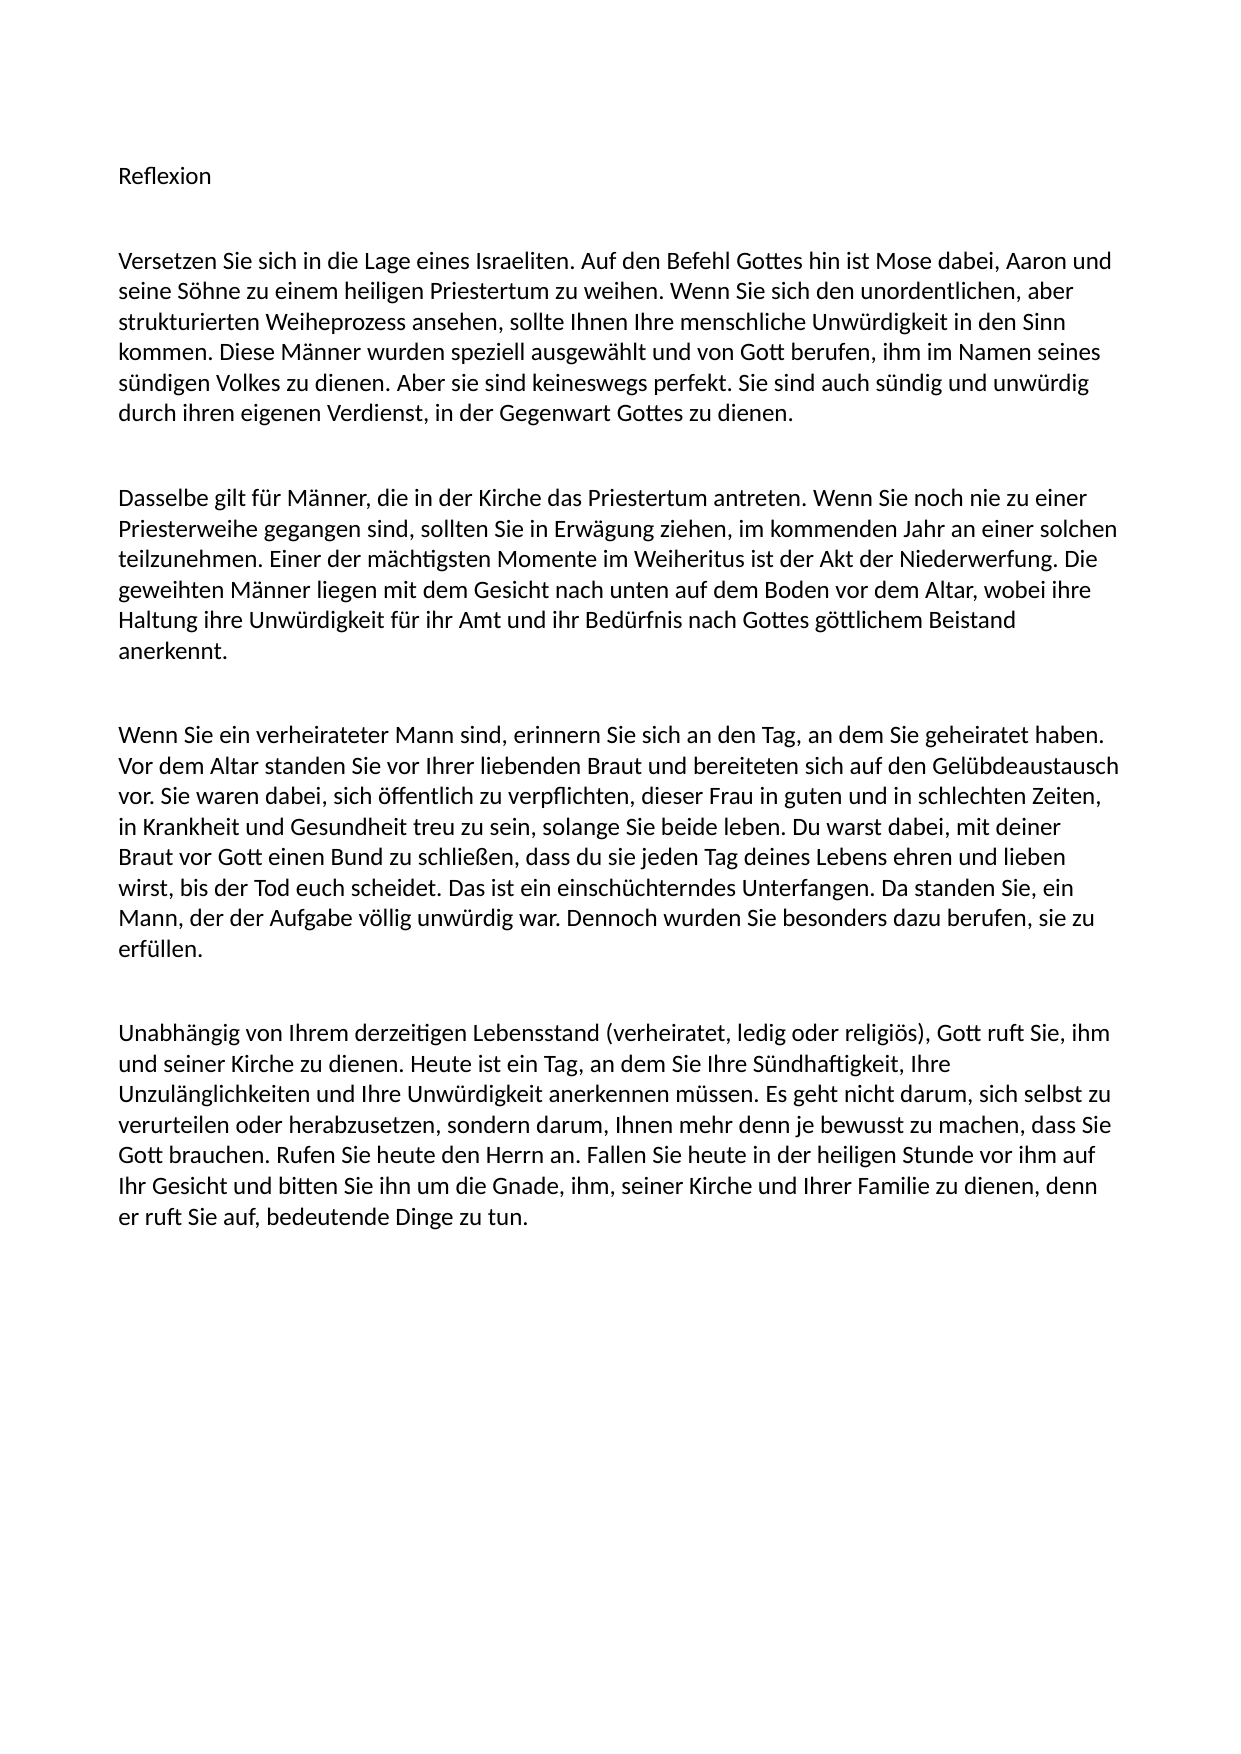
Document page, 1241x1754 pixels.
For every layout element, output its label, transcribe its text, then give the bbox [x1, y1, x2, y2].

text Versetzen Sie sich in die Lage eines Israeliten. Auf den Befehl Gottes hin ist Mose dabei, Aaron und seine Söhne zu einem heiligen Priestertum zu weihen. Wenn Sie sich den unordentlichen, aber strukturierten Weiheprozess ansehen, sollte Ihnen Ihre menschliche Unwürdigkeit in den Sinn kommen. Diese Männer wurden speziell ausgewählt und von Gott berufen, ihm im Namen seines sündigen Volkes zu dienen. Aber sie sind keineswegs perfekt. Sie sind auch sündig und unwürdig durch ihren eigenen Verdienst, in der Gegenwart Gottes zu dienen. [118, 245, 1122, 428]
text Dasselbe gilt für Männer, die in der Kirche das Priestertum antreten. Wenn Sie noch nie zu einer Priesterweihe gegangen sind, sollten Sie in Erwägung ziehen, im kommenden Jahr an einer solchen teilzunehmen. Einer der mächtigsten Momente im Weiheritus ist der Akt der Niederwerfung. Die geweihten Männer liegen mit dem Gesicht nach unten auf dem Boden vor dem Altar, wobei ihre Haltung ihre Unwürdigkeit für ihr Amt und ihr Bedürfnis nach Gottes göttlichem Beistand anerkennt. [118, 482, 1122, 665]
text Reflexion [118, 160, 1122, 191]
text Unabhängig von Ihrem derzeitigen Lebensstand (verheiratet, ledig oder religiös), Gott ruft Sie, ihm und seiner Kirche zu dienen. Heute ist ein Tag, an dem Sie Ihre Sündhaftigkeit, Ihre Unzulänglichkeiten und Ihre Unwürdigkeit anerkennen müssen. Es geht nicht darum, sich selbst zu verurteilen oder herabzusetzen, sondern darum, Ihnen mehr denn je bewusst zu machen, dass Sie Gott brauchen. Rufen Sie heute den Herrn an. Fallen Sie heute in der heiligen Stunde vor ihm auf Ihr Gesicht und bitten Sie ihn um die Gnade, ihm, seiner Kirche und Ihrer Familie zu dienen, denn er ruft Sie auf, bedeutende Dinge zu tun. [118, 1018, 1122, 1231]
text Wenn Sie ein verheirateter Mann sind, erinnern Sie sich an den Tag, an dem Sie geheiratet haben. Vor dem Altar standen Sie vor Ihrer liebenden Braut und bereiteten sich auf den Gelübdeaustausch vor. Sie waren dabei, sich öffentlich zu verpflichten, dieser Frau in guten und in schlechten Zeiten, in Krankheit und Gesundheit treu zu sein, solange Sie beide leben. Du warst dabei, mit deiner Braut vor Gott einen Bund zu schließen, dass du sie jeden Tag deines Lebens ehren und lieben wirst, bis der Tod euch scheidet. Das ist ein einschüchterndes Unterfangen. Da standen Sie, ein Mann, der der Aufgabe völlig unwürdig war. Dennoch wurden Sie besonders dazu berufen, sie zu erfüllen. [118, 719, 1122, 963]
